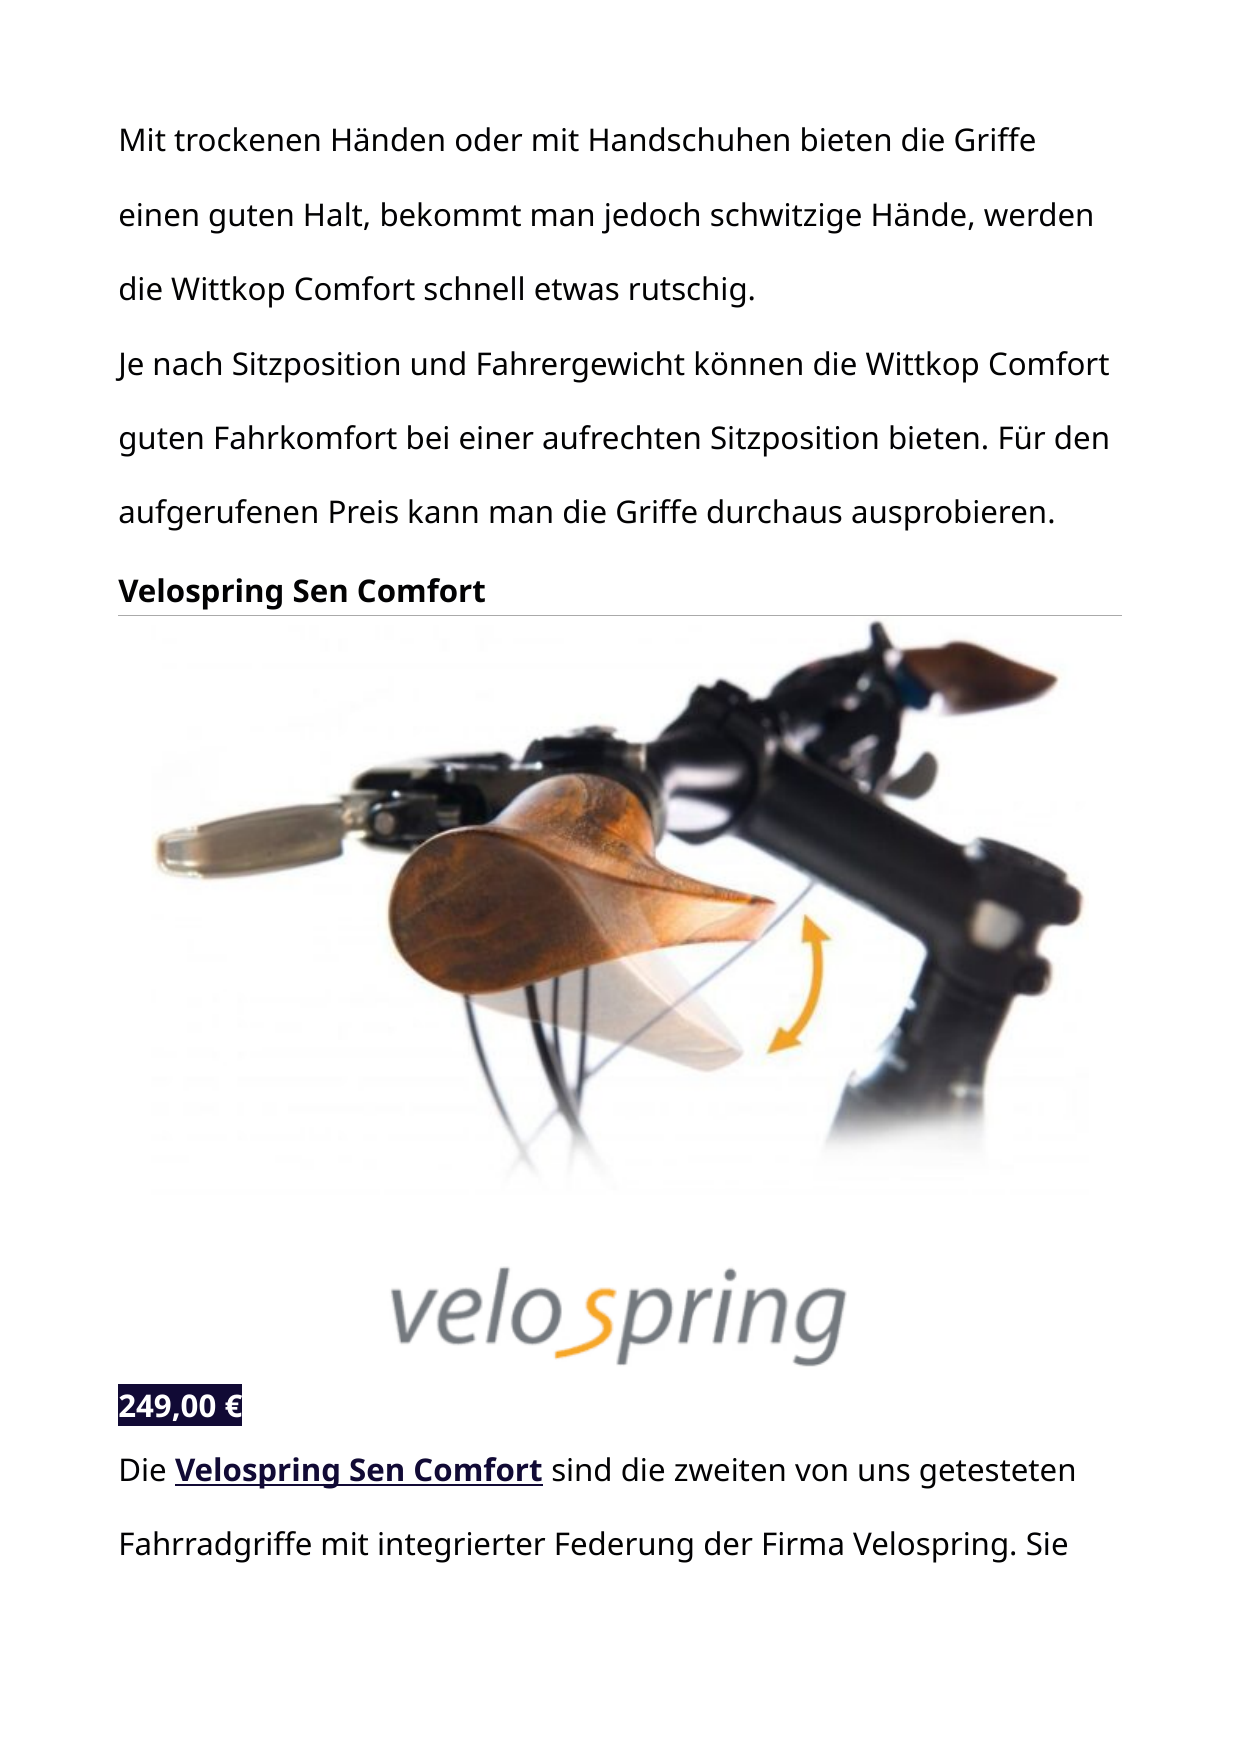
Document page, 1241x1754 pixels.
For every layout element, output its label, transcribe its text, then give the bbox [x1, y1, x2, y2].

text Mit trockenen Händen oder mit Handschuhen bieten die Griffe einen guten Halt, bekommt man jedoch schwitzige Hände, werden die Wittkop Comfort schnell etwas rutschig. [118, 118, 1122, 310]
text 249,00 € [118, 1384, 1122, 1426]
text Je nach Sitzposition und Fahrergewicht können die Wittkop Comfort guten Fahrkomfort bei einer aufrechten Sitzposition bieten. Für den aufgerufenen Preis kann man die Griffe durchaus ausprobieren. [118, 342, 1122, 533]
picture [151, 616, 1089, 1195]
picture [368, 1230, 872, 1384]
subtitle Velospring Sen Comfort [118, 565, 1122, 615]
text Die Velospring Sen Comfort sind die zweiten von uns getesteten Fahrradgriffe mit integrierter Federung der Firma Velospring. Sie [118, 1448, 1122, 1565]
